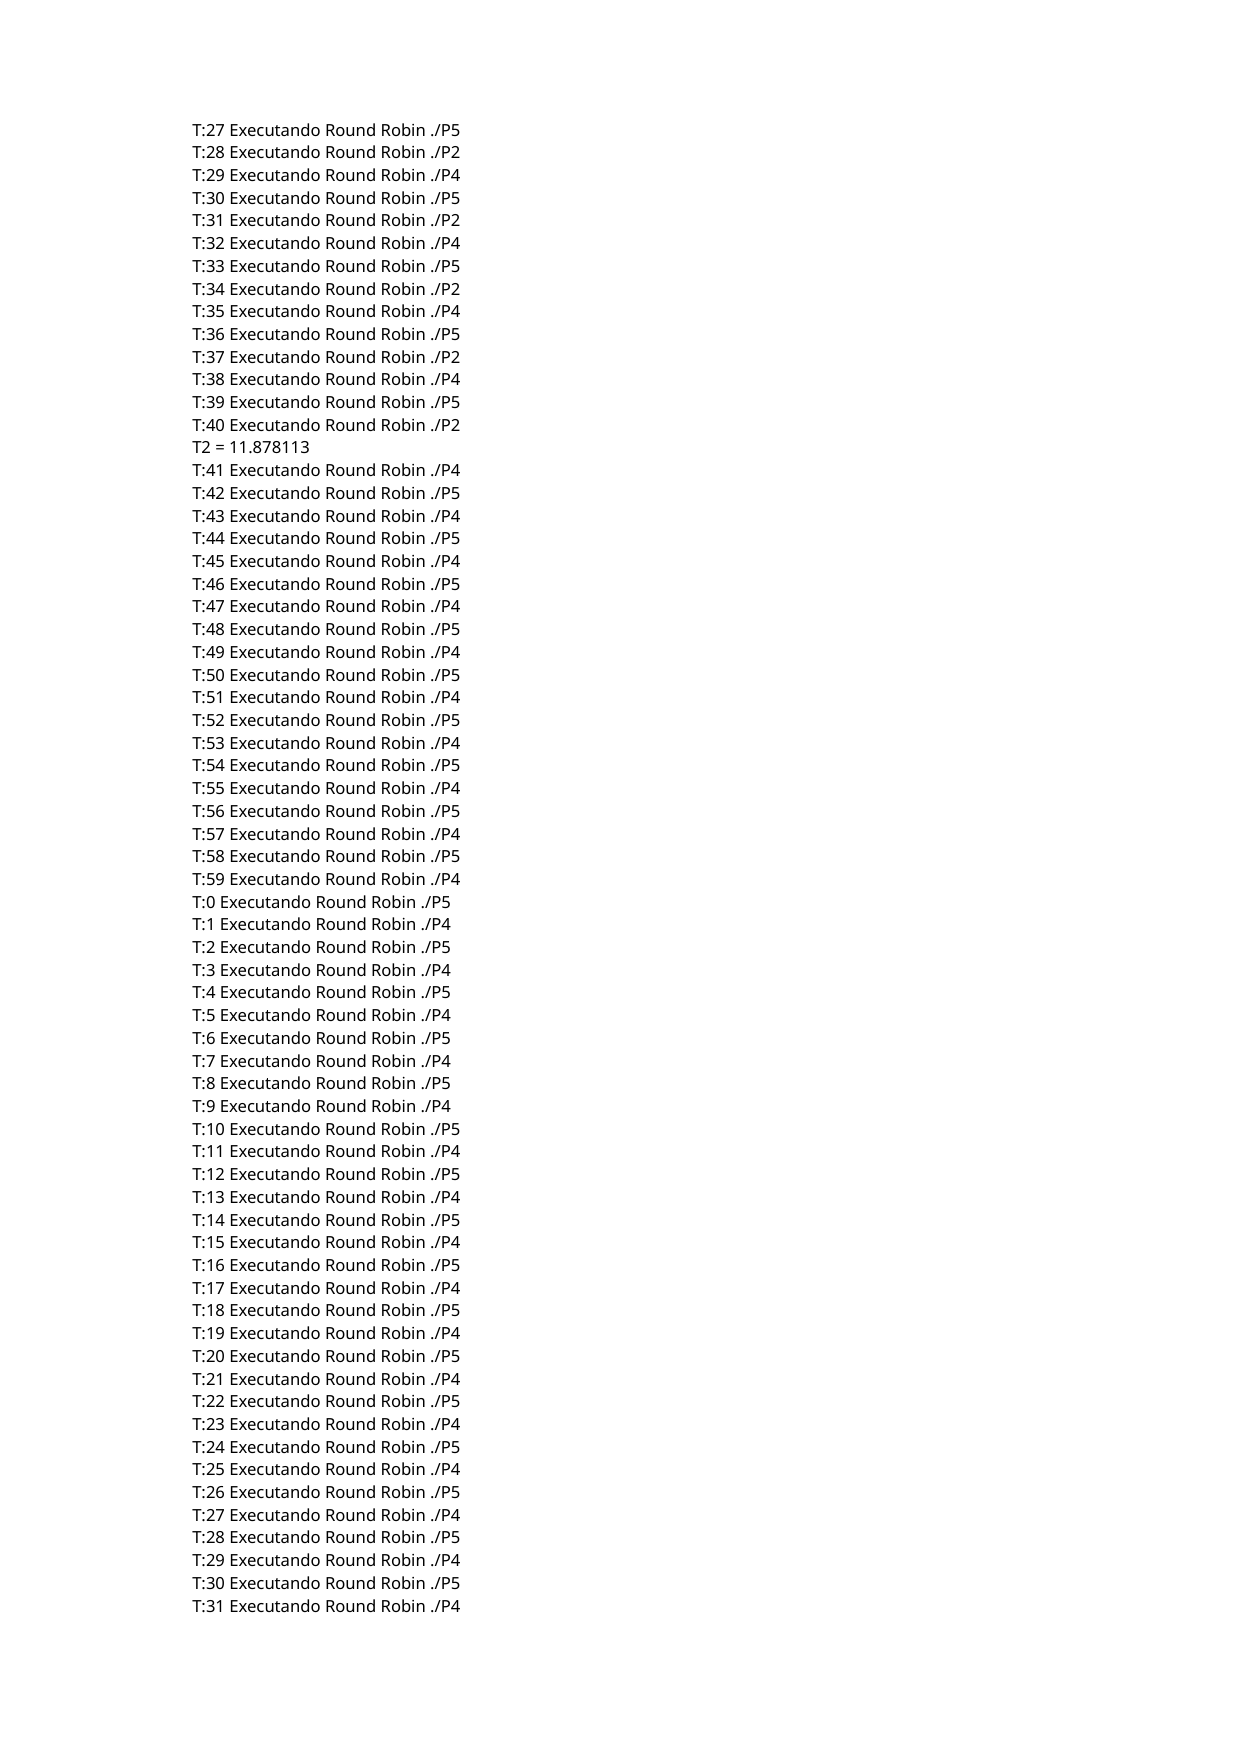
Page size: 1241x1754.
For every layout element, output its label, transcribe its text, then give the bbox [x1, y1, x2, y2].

text T:29 Executando Round Robin ./P4 [192, 163, 1122, 186]
text T:3 Executando Round Robin ./P4 [192, 958, 1122, 981]
text T:54 Executando Round Robin ./P5 [192, 754, 1122, 777]
text T:31 Executando Round Robin ./P4 [192, 1594, 1122, 1617]
text T:55 Executando Round Robin ./P4 [192, 777, 1122, 799]
text T:38 Executando Round Robin ./P4 [192, 368, 1122, 391]
text T:45 Executando Round Robin ./P4 [192, 549, 1122, 572]
text T:43 Executando Round Robin ./P4 [192, 504, 1122, 527]
text T:5 Executando Round Robin ./P4 [192, 1004, 1122, 1026]
text T:22 Executando Round Robin ./P5 [192, 1390, 1122, 1412]
text T:53 Executando Round Robin ./P4 [192, 731, 1122, 754]
text T:10 Executando Round Robin ./P5 [192, 1117, 1122, 1140]
text T:44 Executando Round Robin ./P5 [192, 527, 1122, 549]
text T:52 Executando Round Robin ./P5 [192, 708, 1122, 731]
text T:35 Executando Round Robin ./P4 [192, 300, 1122, 322]
text T:34 Executando Round Robin ./P2 [192, 277, 1122, 300]
text T:12 Executando Round Robin ./P5 [192, 1163, 1122, 1185]
text T:25 Executando Round Robin ./P4 [192, 1458, 1122, 1481]
text T:27 Executando Round Robin ./P4 [192, 1503, 1122, 1526]
text T:8 Executando Round Robin ./P5 [192, 1072, 1122, 1094]
text T:23 Executando Round Robin ./P4 [192, 1412, 1122, 1435]
text T2 = 11.878113 [192, 436, 1122, 459]
text T:2 Executando Round Robin ./P5 [192, 936, 1122, 958]
text T:41 Executando Round Robin ./P4 [192, 459, 1122, 481]
text T:4 Executando Round Robin ./P5 [192, 981, 1122, 1004]
text T:0 Executando Round Robin ./P5 [192, 890, 1122, 913]
text T:56 Executando Round Robin ./P5 [192, 799, 1122, 822]
text T:37 Executando Round Robin ./P2 [192, 345, 1122, 368]
text T:46 Executando Round Robin ./P5 [192, 572, 1122, 595]
text T:48 Executando Round Robin ./P5 [192, 618, 1122, 640]
text T:20 Executando Round Robin ./P5 [192, 1344, 1122, 1367]
text T:40 Executando Round Robin ./P2 [192, 413, 1122, 436]
text T:14 Executando Round Robin ./P5 [192, 1208, 1122, 1231]
text T:19 Executando Round Robin ./P4 [192, 1322, 1122, 1344]
text T:6 Executando Round Robin ./P5 [192, 1026, 1122, 1049]
text T:47 Executando Round Robin ./P4 [192, 595, 1122, 618]
text T:50 Executando Round Robin ./P5 [192, 663, 1122, 686]
text T:49 Executando Round Robin ./P4 [192, 640, 1122, 663]
text T:9 Executando Round Robin ./P4 [192, 1094, 1122, 1117]
text T:58 Executando Round Robin ./P5 [192, 845, 1122, 867]
text T:42 Executando Round Robin ./P5 [192, 481, 1122, 504]
text T:17 Executando Round Robin ./P4 [192, 1276, 1122, 1299]
text T:57 Executando Round Robin ./P4 [192, 822, 1122, 845]
text T:32 Executando Round Robin ./P4 [192, 232, 1122, 254]
text T:30 Executando Round Robin ./P5 [192, 186, 1122, 209]
text T:28 Executando Round Robin ./P5 [192, 1526, 1122, 1549]
text T:31 Executando Round Robin ./P2 [192, 209, 1122, 232]
text T:59 Executando Round Robin ./P4 [192, 867, 1122, 890]
text T:27 Executando Round Robin ./P5 [192, 118, 1122, 141]
text T:36 Executando Round Robin ./P5 [192, 322, 1122, 345]
text T:51 Executando Round Robin ./P4 [192, 686, 1122, 708]
text T:1 Executando Round Robin ./P4 [192, 913, 1122, 936]
text T:24 Executando Round Robin ./P5 [192, 1435, 1122, 1458]
text T:16 Executando Round Robin ./P5 [192, 1253, 1122, 1276]
text T:21 Executando Round Robin ./P4 [192, 1367, 1122, 1390]
text T:29 Executando Round Robin ./P4 [192, 1549, 1122, 1571]
text T:15 Executando Round Robin ./P4 [192, 1231, 1122, 1253]
text T:13 Executando Round Robin ./P4 [192, 1185, 1122, 1208]
text T:26 Executando Round Robin ./P5 [192, 1481, 1122, 1503]
text T:11 Executando Round Robin ./P4 [192, 1140, 1122, 1163]
text T:33 Executando Round Robin ./P5 [192, 254, 1122, 277]
text T:18 Executando Round Robin ./P5 [192, 1299, 1122, 1322]
text T:28 Executando Round Robin ./P2 [192, 141, 1122, 163]
text T:7 Executando Round Robin ./P4 [192, 1049, 1122, 1072]
text T:30 Executando Round Robin ./P5 [192, 1571, 1122, 1594]
text T:39 Executando Round Robin ./P5 [192, 391, 1122, 413]
